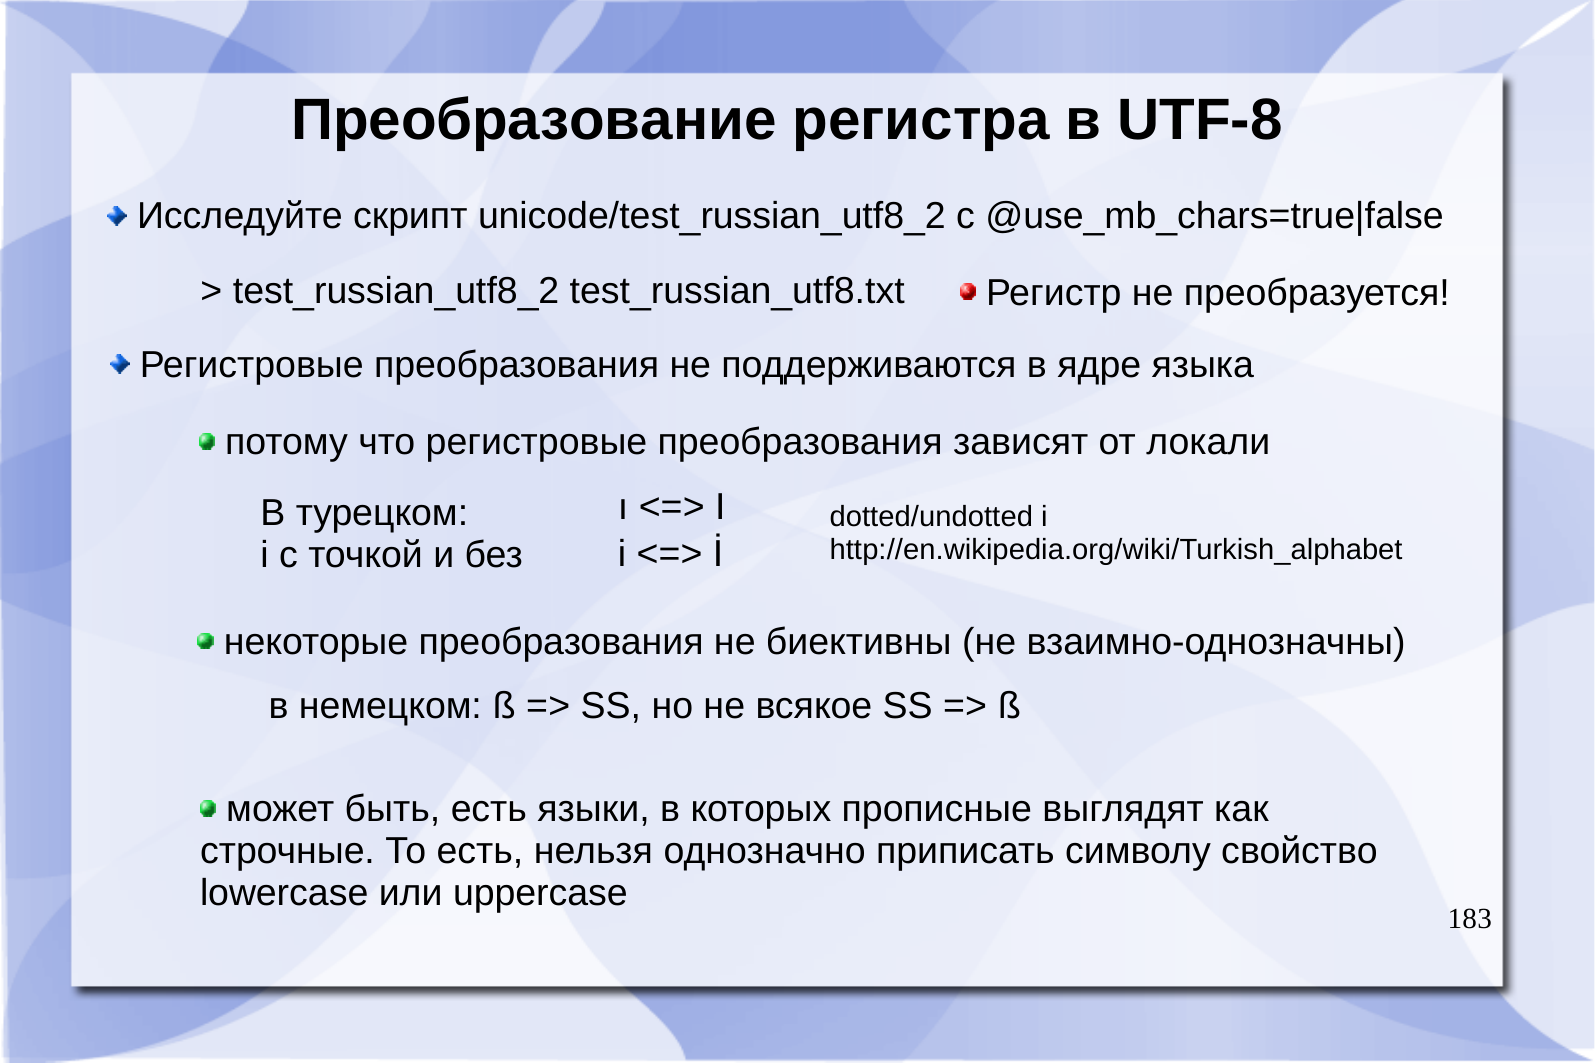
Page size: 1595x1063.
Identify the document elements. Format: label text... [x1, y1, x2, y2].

text_box некоторые преобразования не биективны (не взаимно-однозначны) [183, 612, 1422, 670]
text_box потому что регистровые преобразования зависят от локали [184, 413, 1286, 471]
text_box в немецком: ß => SS, но не всякое SS => ß [253, 677, 1037, 735]
title Преобразование регистра в UTF-8 [75, 75, 1501, 164]
picture [0, 0, 1595, 1063]
text_box Регистровые преобразования не поддерживаются в ядре языка [95, 336, 1270, 393]
text_box i <=> İ [603, 525, 750, 583]
text_box может быть, есть языки, в которых прописные выглядят как строчные. То есть, нельзя однозначно приписать символу свойство lowercase или uppercase [185, 780, 1416, 922]
text_box В турецком: i с точкой и без [245, 484, 539, 583]
text_box Регистр не преобразуется! [945, 263, 1465, 339]
text_box > test_russian_utf8_2 test_russian_utf8.txt [185, 262, 921, 319]
text_box Исследуйте скрипт unicode/test_russian_utf8_2 c @use_mb_chars=true|false [93, 187, 1460, 245]
text_box dotted/undotted i http://en.wikipedia.org/wiki/Turkish_alphabet [814, 492, 1419, 574]
text_box ı <=> I [603, 478, 752, 536]
